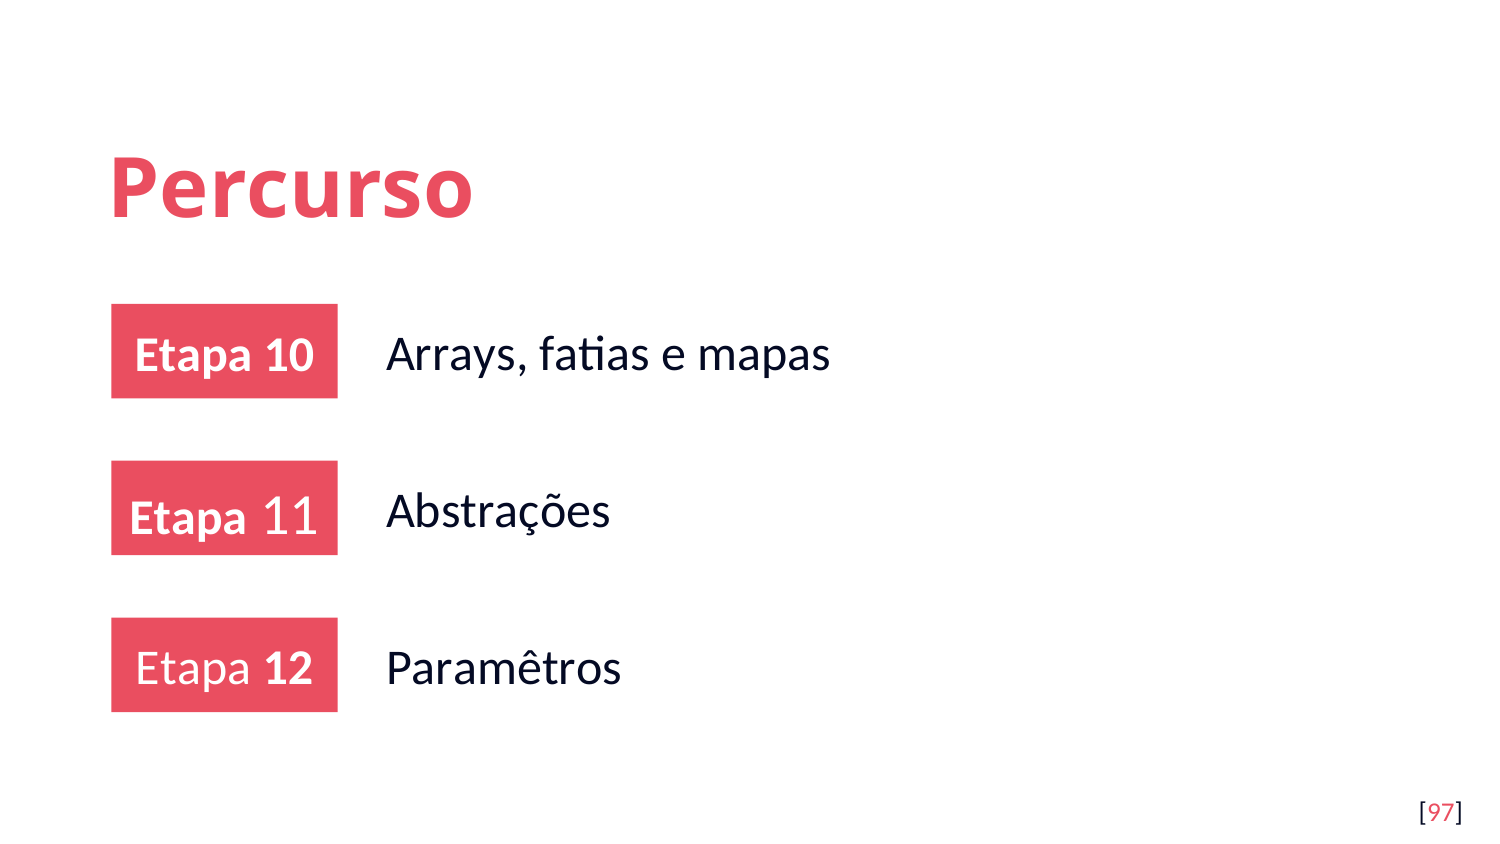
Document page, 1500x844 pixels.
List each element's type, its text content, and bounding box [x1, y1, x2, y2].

text_box Abstrações [371, 470, 1384, 546]
text_box Etapa 10 [111, 303, 338, 399]
text_box Arrays, fatias e mapas [371, 313, 1384, 389]
slide_number [97] [1403, 779, 1494, 844]
text_box Paramêtros [371, 627, 1384, 703]
text_box Percurso [92, 104, 1309, 243]
text_box Etapa 11 [111, 460, 338, 556]
text_box Etapa 12 [111, 617, 338, 713]
